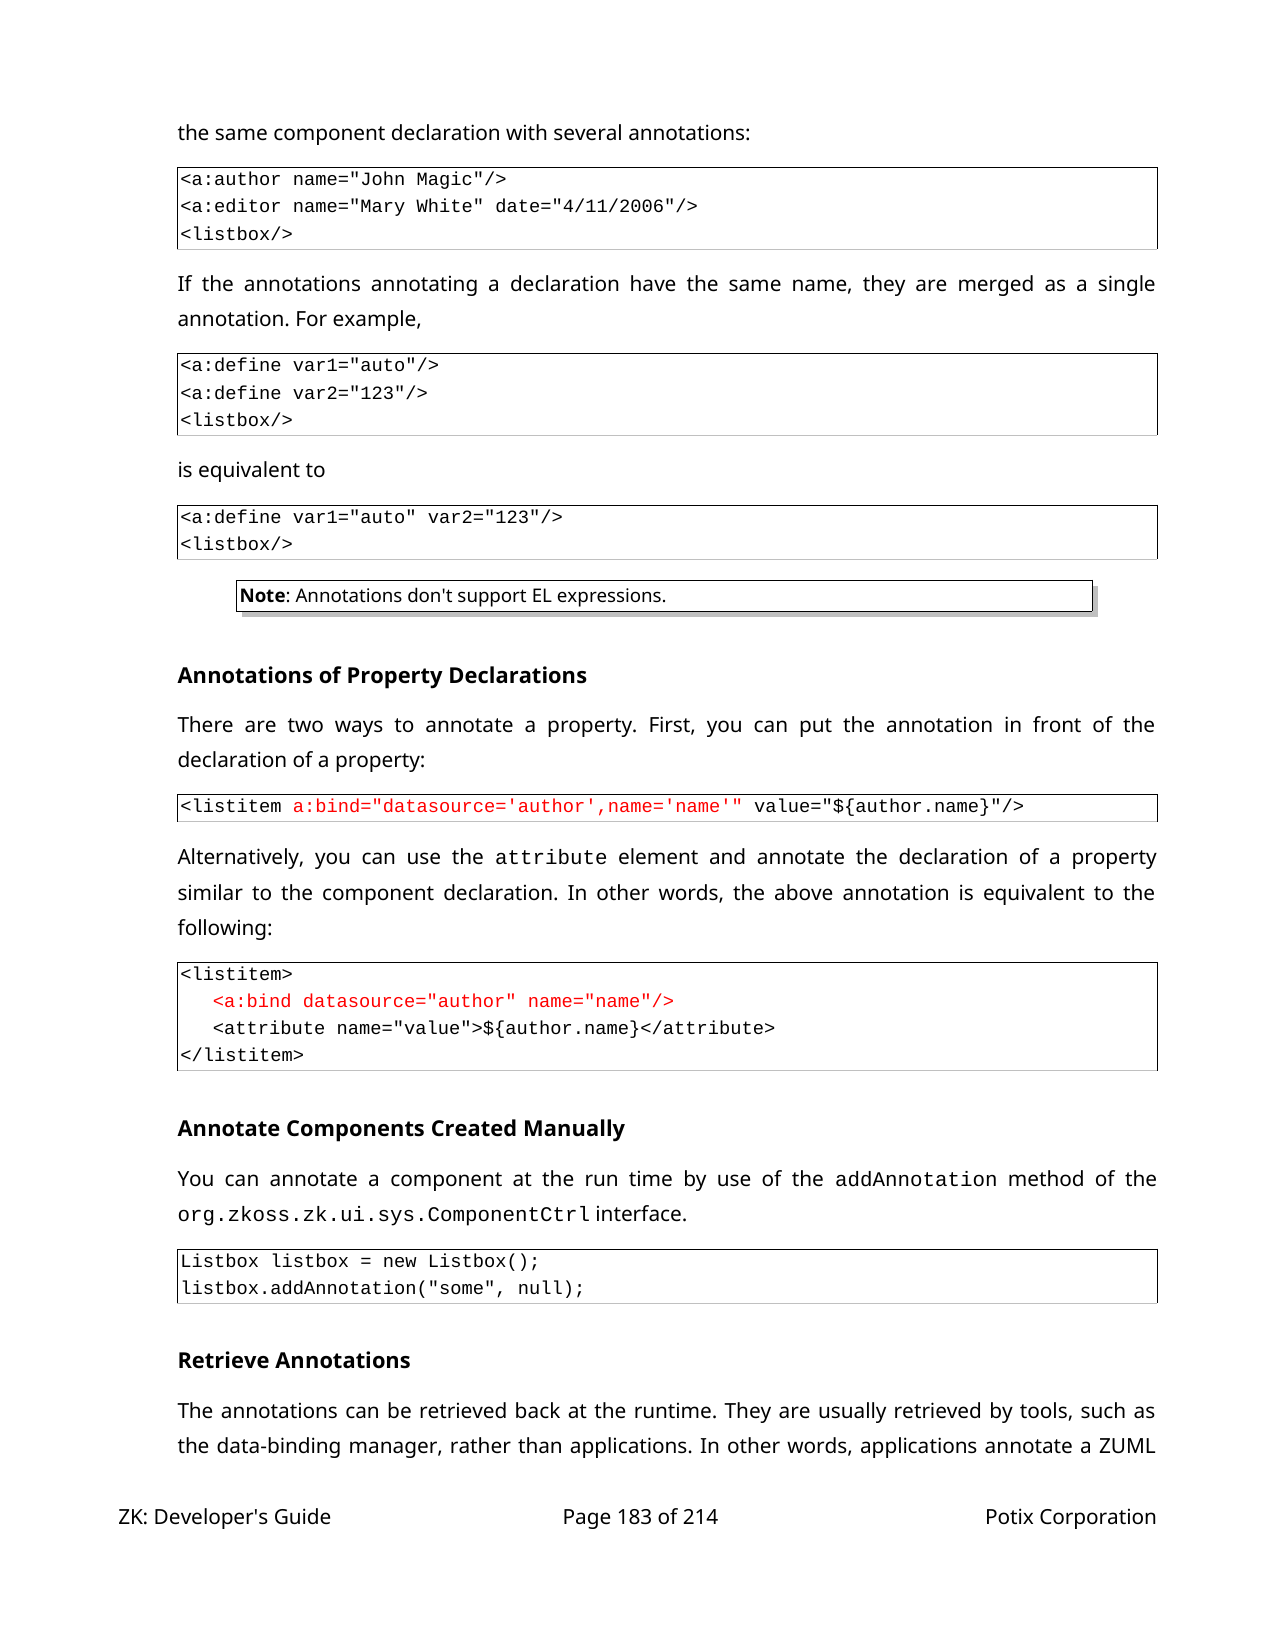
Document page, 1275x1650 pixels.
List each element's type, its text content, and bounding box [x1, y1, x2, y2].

text You can annotate a component at the run time by use of the addAnnotation method of the org.zkoss.zk.ui.sys.ComponentCtrl interface. [177, 1164, 1157, 1228]
text the same component declaration with several annotations: [177, 118, 1157, 146]
text Alternatively, you can use the attribute element and annotate the declaration of a property similar to the component declaration. In other words, the above annotation is equivalent to the following: [177, 842, 1157, 941]
text <a:author name="John Magic"/> [178, 168, 1157, 191]
text If the annotations annotating a declaration have the same name, they are merged as a single annotation. For example, [177, 269, 1157, 333]
subtitle Retrieve Annotations [177, 1345, 1157, 1375]
subtitle Annotate Components Created Manually [177, 1113, 1157, 1143]
text is equivalent to [177, 456, 1157, 484]
text <listitem a:bind="datasource='author',name='name'" value="${author.name}"/> [178, 795, 1157, 821]
text There are two ways to annotate a property. First, you can put the annotation in front of the declaration of a property: [177, 710, 1157, 774]
text <attribute name="value">${author.name}</attribute> [178, 1016, 1157, 1040]
text <listbox/> [178, 532, 1157, 559]
text The annotations can be retrieved back at the runtime. They are usually retrieved by tools, such as the data-binding manager, rather than applications. In other words, applications annotate a ZUML [177, 1396, 1157, 1459]
subtitle Annotations of Property Declarations [177, 659, 1157, 689]
text </listitem> [178, 1043, 1157, 1070]
text Note: Annotations don't support EL expressions. [237, 581, 1092, 611]
text <a:bind datasource="author" name="name"/> [178, 989, 1157, 1013]
text <a:define var2="123"/> [178, 381, 1157, 405]
text <listbox/> [178, 408, 1157, 435]
text <listitem> [178, 963, 1157, 986]
text <listbox/> [178, 221, 1157, 249]
text Listbox listbox = new Listbox(); [178, 1250, 1157, 1273]
text <a:define var1="auto"/> [178, 354, 1157, 378]
text <a:editor name="Mary White" date="4/11/2006"/> [178, 194, 1157, 218]
text listbox.addAnnotation("some", null); [178, 1276, 1157, 1303]
text <a:define var1="auto" var2="123"/> [178, 506, 1157, 529]
